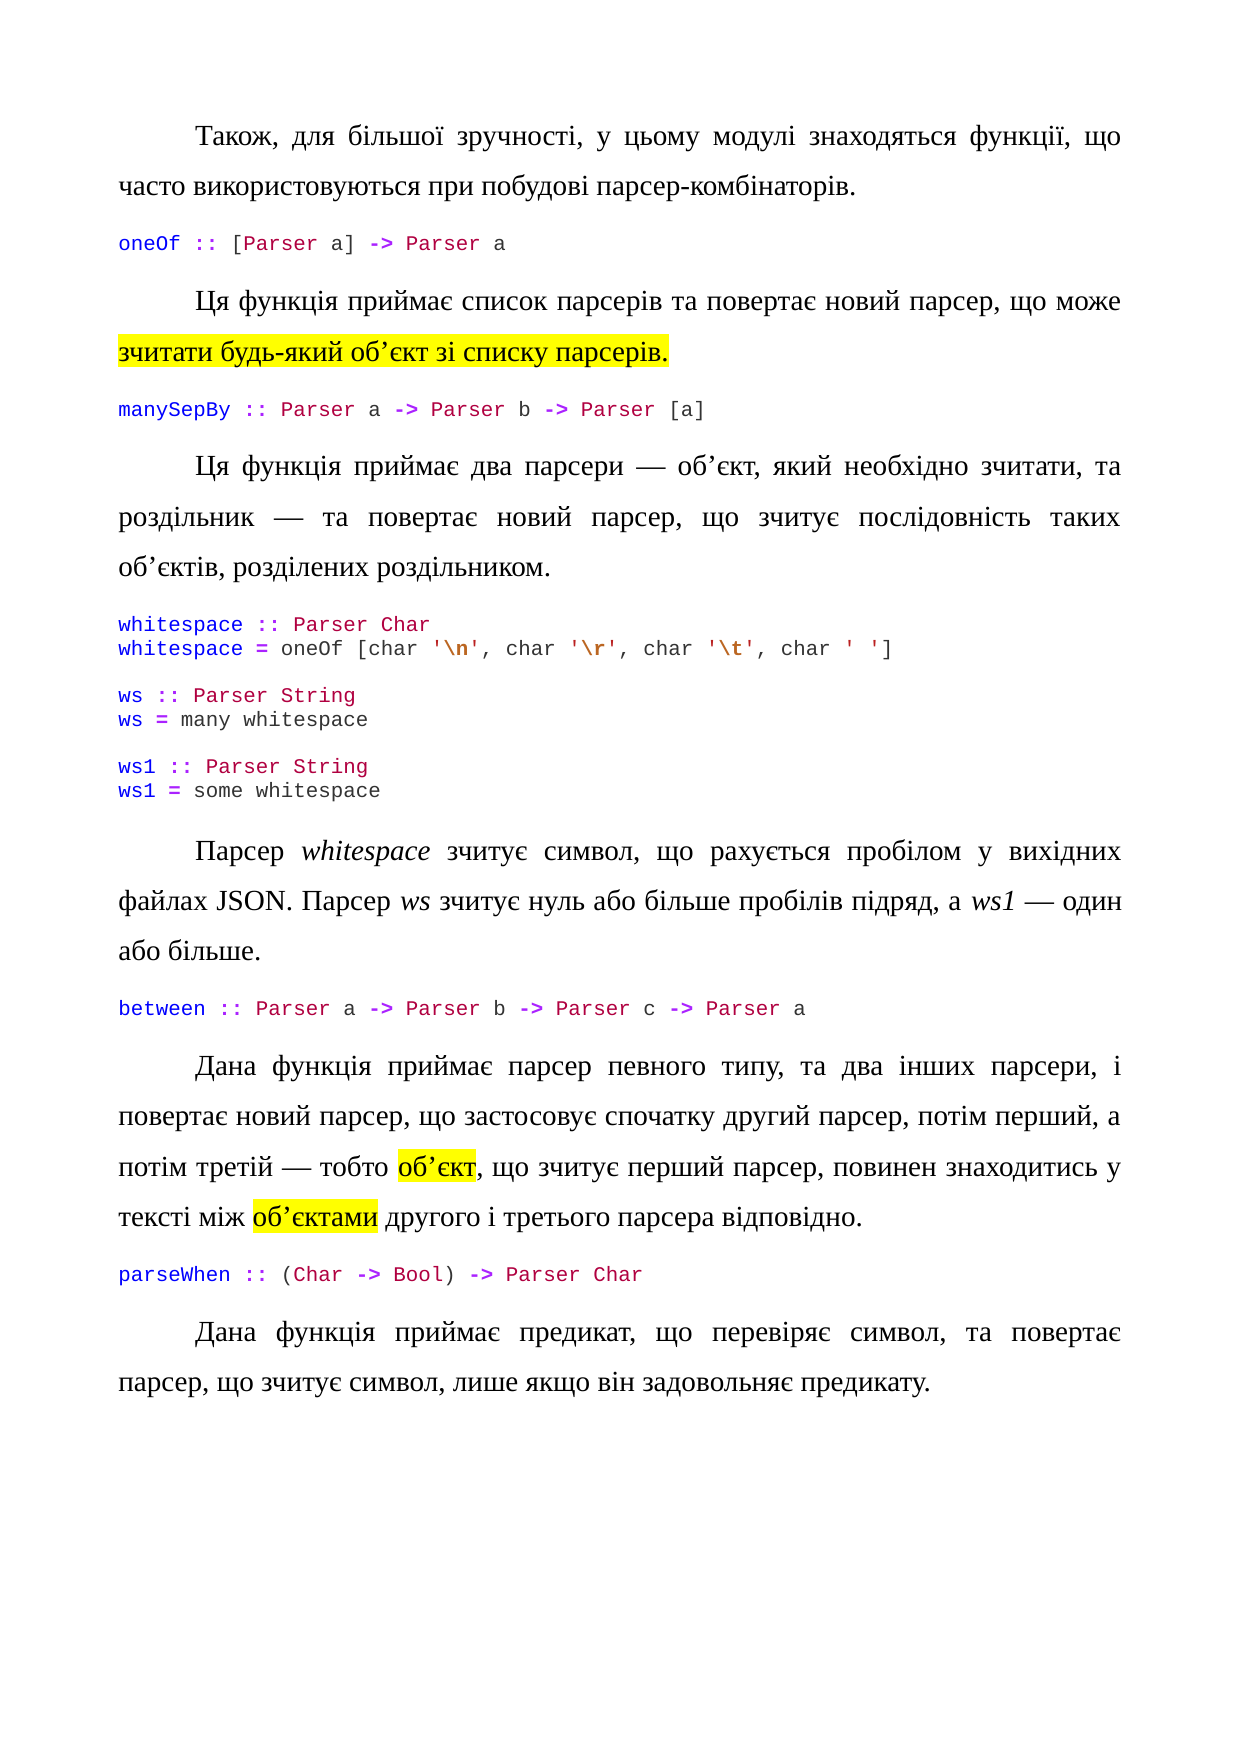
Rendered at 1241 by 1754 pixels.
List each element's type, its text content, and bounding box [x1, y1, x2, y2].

text ws :: Parser String [118, 685, 1122, 709]
text whitespace = oneOf [char '\n', char '\r', char '\t', char ' '] [118, 638, 1122, 661]
text Також, для більшої зручності, у цьому модулі знаходяться функції, що часто використовуються при побудові парсер-комбінаторів. [118, 118, 1122, 202]
text manySepBy :: Parser a -> Parser b -> Parser [a] [118, 398, 1122, 422]
text Ця функція приймає два парсери — об’єкт, який необхідно зчитати, та роздільник — та повертає новий парсер, що зчитує послідовність таких об’єктів, розділених роздільником. [118, 448, 1122, 583]
text Дана функція приймає предикат, що перевіряє символ, та повертає парсер, що зчитує символ, лише якщо він задовольняє предикату. [118, 1314, 1122, 1398]
text Дана функція приймає парсер певного типу, та два інших парсери, і повертає новий парсер, що застосовує спочатку другий парсер, потім перший, а потім третій — тобто об’єкт, що зчитує перший парсер, повинен знаходитись у тексті між об’єктами другого і третього парсера відповідно. [118, 1048, 1122, 1233]
text Парсер whitespace зчитує символ, що рахується пробілом у вихідних файлах JSON. Парсер ws зчитує нуль або більше пробілів підряд, а ws1 — один або більше. [118, 833, 1122, 967]
text whitespace :: Parser Char [118, 614, 1122, 638]
text parseWhen :: (Char -> Bool) -> Parser Char [118, 1264, 1122, 1288]
text between :: Parser a -> Parser b -> Parser c -> Parser a [118, 998, 1122, 1022]
text ws1 = some whitespace [118, 779, 1122, 803]
text oneOf :: [Parser a] -> Parser a [118, 233, 1122, 257]
text ws = many whitespace [118, 709, 1122, 732]
text Ця функція приймає список парсерів та повертає новий парсер, що може зчитати будь-який об’єкт зі списку парсерів. [118, 283, 1122, 367]
text ws1 :: Parser String [118, 756, 1122, 779]
